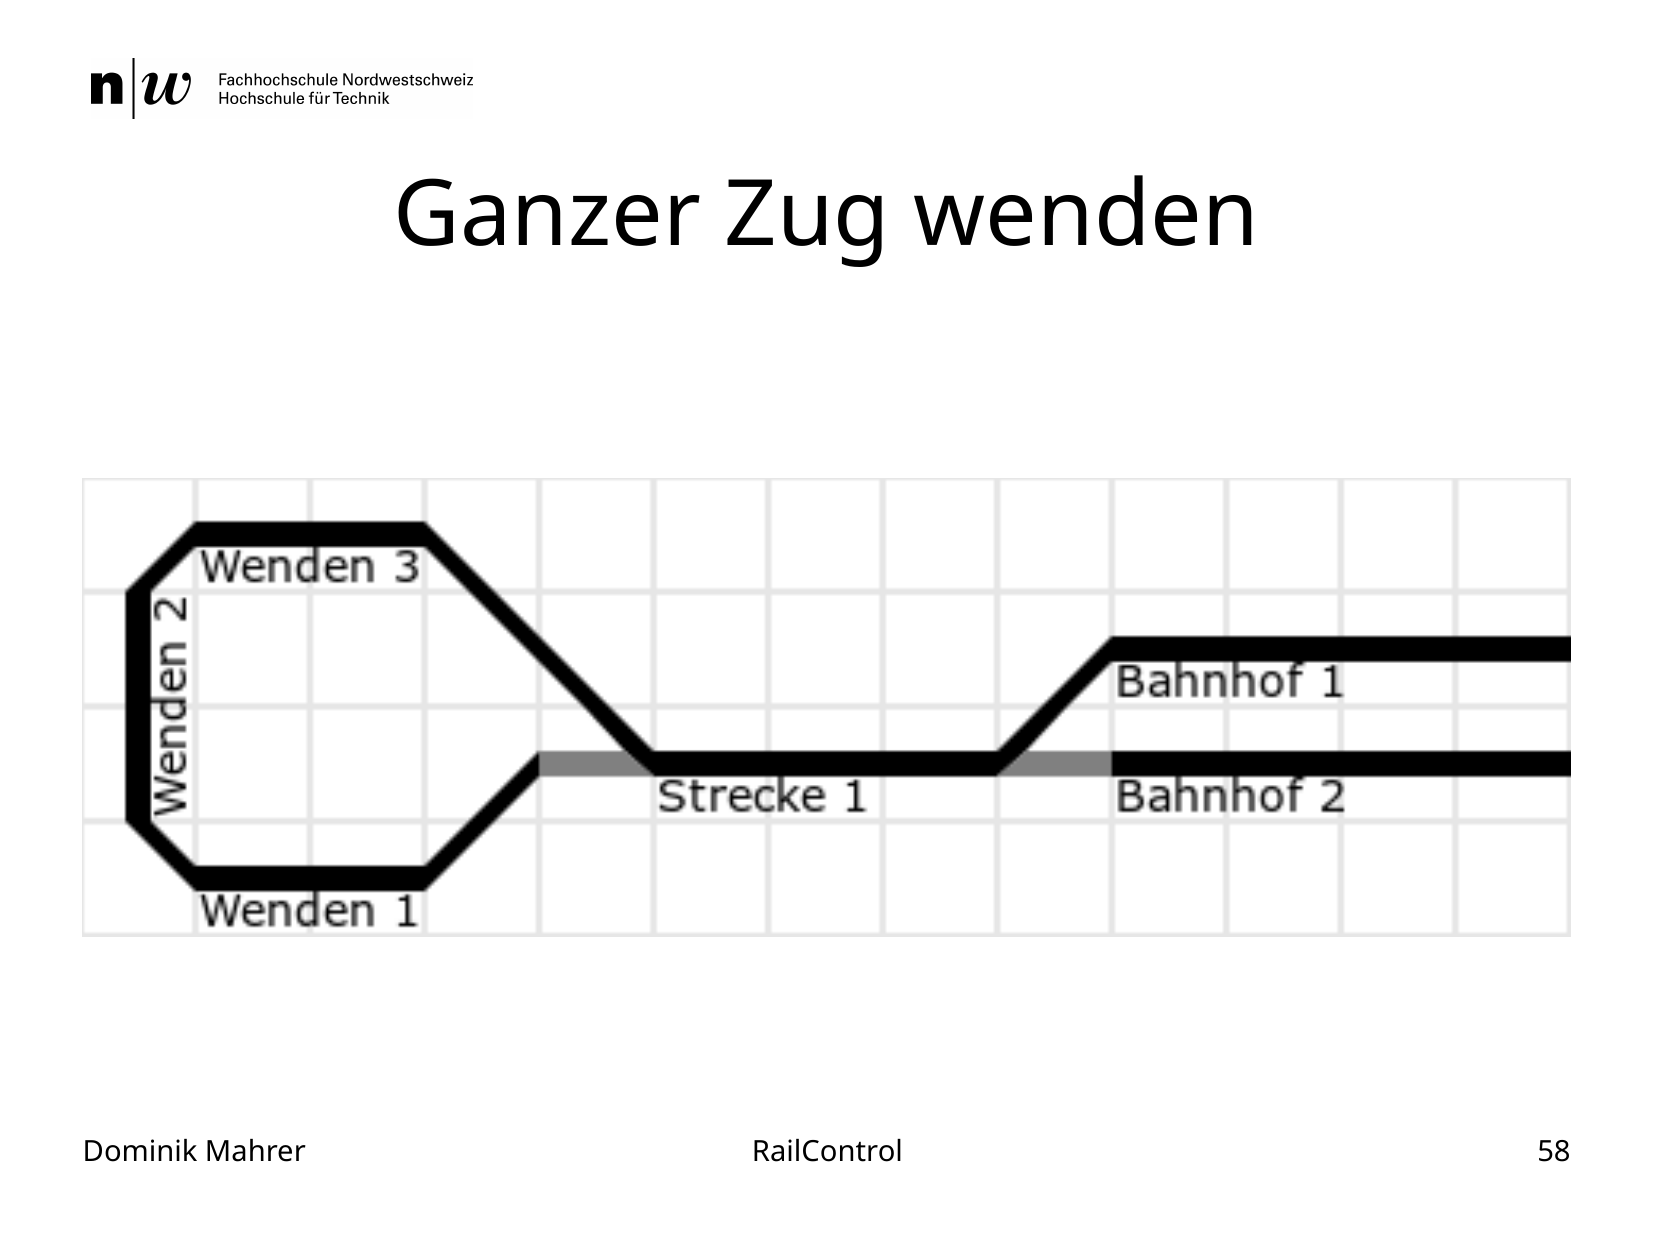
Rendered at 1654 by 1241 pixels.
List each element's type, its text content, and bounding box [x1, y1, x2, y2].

picture [82, 478, 1571, 937]
title Ganzer Zug wenden [82, 153, 1571, 267]
picture [91, 58, 473, 119]
